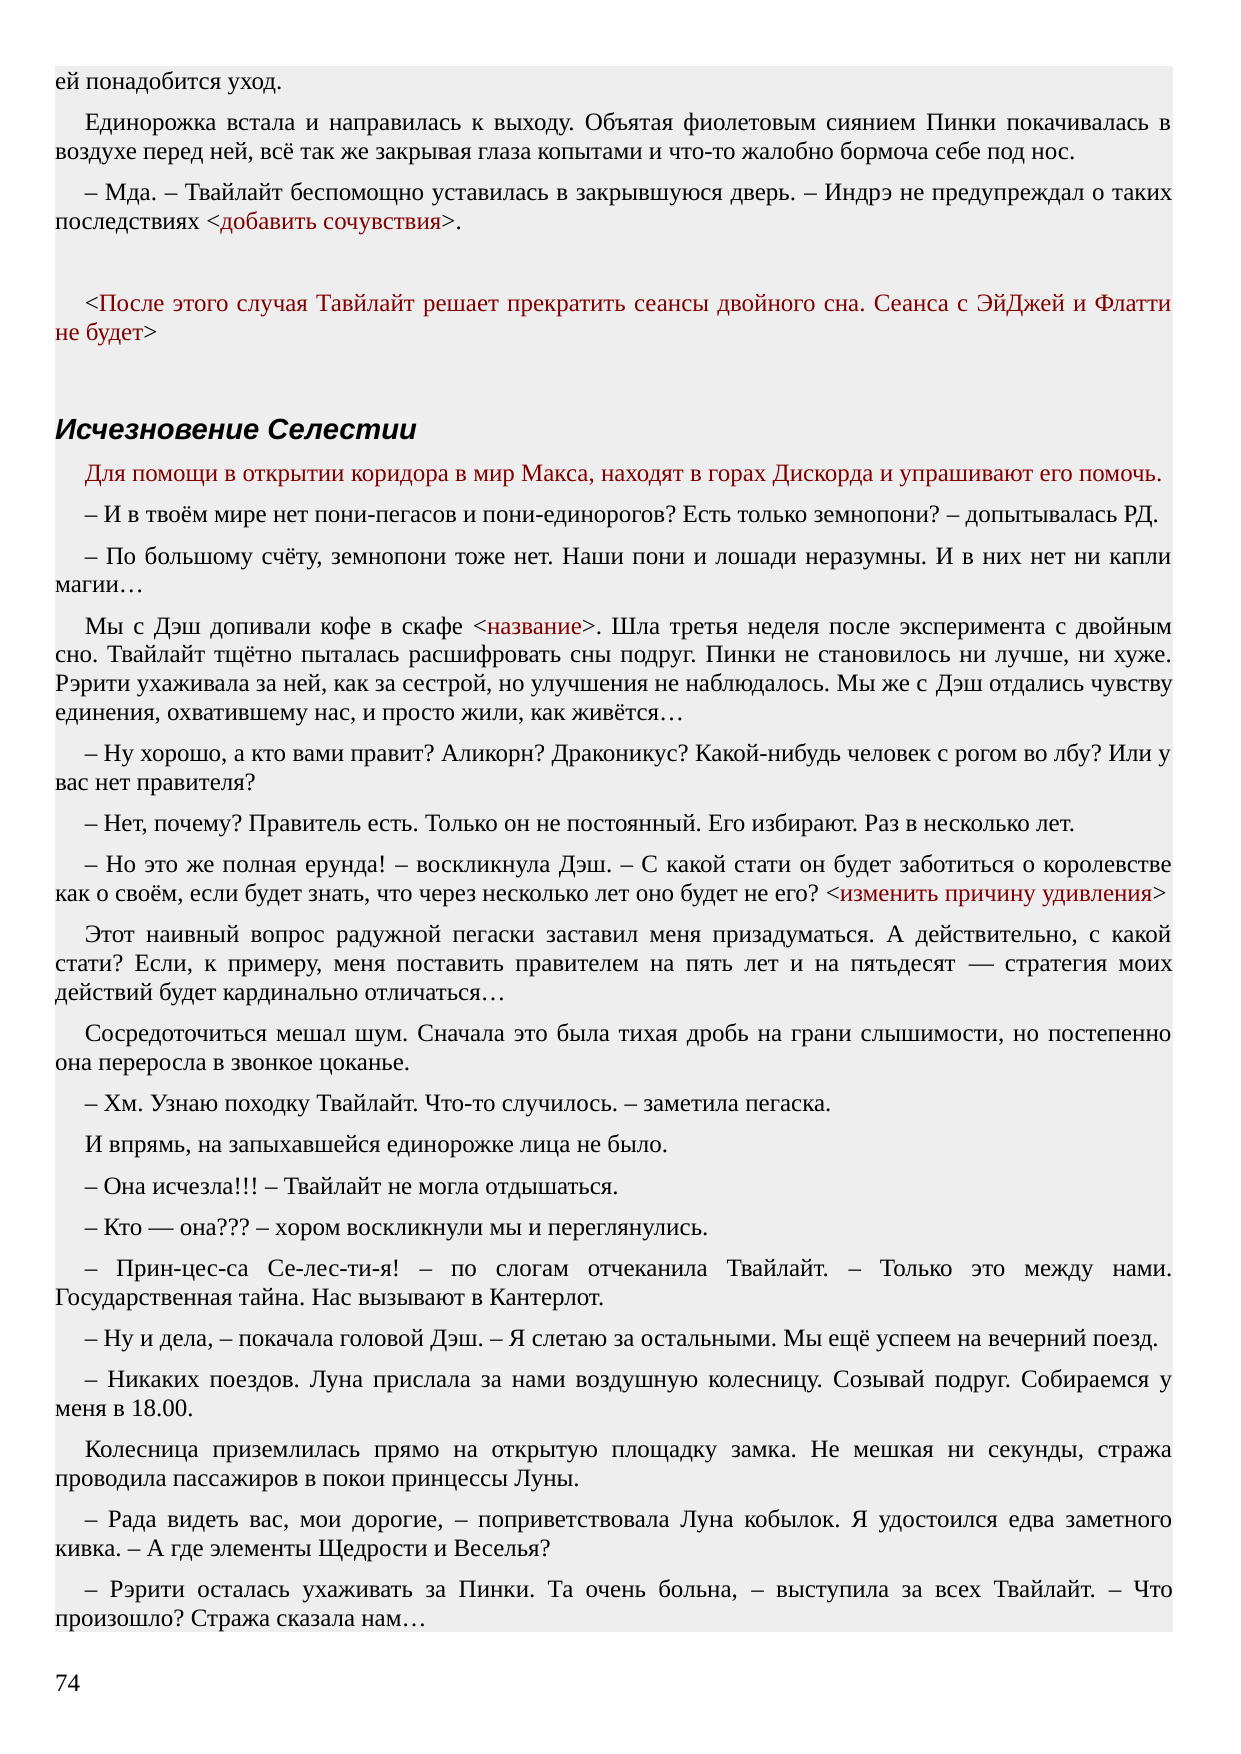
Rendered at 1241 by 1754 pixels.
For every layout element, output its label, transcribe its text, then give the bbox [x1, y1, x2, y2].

subtitle Исчезновение Селестии [55, 412, 1173, 446]
text – Нет, почему? Правитель есть. Только он не постоянный. Его избирают. Раз в несколько лет. [55, 808, 1173, 837]
text – Ну хорошо, а кто вами правит? Аликорн? Драконикус? Какой-нибудь человек с рогом во лбу? Или у вас нет правителя? [55, 738, 1173, 796]
text – Прин-цес-са Се-лес-ти-я! – по слогам отчеканила Твайлайт. – Только это между нами. Государственная тайна. Нас вызывают в Кантерлот. [55, 1253, 1173, 1311]
text И впрямь, на запыхавшейся единорожке лица не было. [55, 1129, 1173, 1158]
text – Хм. Узнаю походку Твайлайт. Что-то случилось. – заметила пегаска. [55, 1088, 1173, 1117]
text – Рэрити осталась ухаживать за Пинки. Та очень больна, – выступила за всех Твайлайт. – Что произошло? Стража сказала нам… [55, 1574, 1173, 1632]
text – Кто — она??? – хором воскликнули мы и переглянулись. [55, 1212, 1173, 1241]
text Единорожка встала и направилась к выходу. Объятая фиолетовым сиянием Пинки покачивалась в воздухе перед ней, всё так же закрывая глаза копытами и что-то жалобно бормоча себе под нос. [55, 107, 1173, 165]
text – Никаких поездов. Луна прислала за нами воздушную колесницу. Созывай подруг. Собираемся у меня в 18.00. [55, 1364, 1173, 1422]
text – По большому счёту, земнопони тоже нет. Наши пони и лошади неразумны. И в них нет ни капли магии… [55, 541, 1173, 598]
text Колесница приземлилась прямо на открытую площадку замка. Не мешкая ни секунды, стража проводила пассажиров в покои принцессы Луны. [55, 1434, 1173, 1492]
text – Она исчезла!!! – Твайлайт не могла отдышаться. [55, 1171, 1173, 1199]
text <После этого случая Тавйлайт решает прекратить сеансы двойного сна. Сеанса с ЭйДжей и Флатти не будет> [55, 288, 1173, 346]
text Мы с Дэш допивали кофе в cкафе <название>. Шла третья неделя после эксперимента с двойным сно. Твайлайт тщётно пыталась расшифровать сны подруг. Пинки не становилось ни лучше, ни хуже. Рэрити ухаживала за ней, как за сестрой, но улучшения не наблюдалось. Мы же с Дэш отдались чувству единения, охватившему нас, и просто жили, как живётся… [55, 611, 1173, 726]
text – Ну и дела, – покачала головой Дэш. – Я слетаю за остальными. Мы ещё успеем на вечерний поезд. [55, 1323, 1173, 1352]
text Этот наивный вопрос радужной пегаски заставил меня призадуматься. А действительно, с какой стати? Если, к примеру, меня поставить правителем на пять лет и на пятьдесят — стратегия моих действий будет кардинально отличаться… [55, 919, 1173, 1006]
text Для помощи в открытии коридора в мир Макса, находят в горах Дискорда и упрашивают его помочь. [55, 458, 1173, 487]
text – Мда. – Твайлайт беспомощно уставилась в закрывшуюся дверь. – Индрэ не предупреждал о таких последствиях <добавить сочувствия>. [55, 177, 1173, 235]
text Сосредоточиться мешал шум. Сначала это была тихая дробь на грани слышимости, но постепенно она переросла в звонкое цоканье. [55, 1018, 1173, 1076]
text ей понадобится уход. [55, 66, 1173, 95]
text – Рада видеть вас, мои дорогие, – поприветствовала Луна кобылок. Я удостоился едва заметного кивка. – А где элементы Щедрости и Веселья? [55, 1504, 1173, 1562]
text – Но это же полная ерунда! – воскликнула Дэш. – С какой стати он будет заботиться о королевстве как о своём, если будет знать, что через несколько лет оно будет не его? <изменить причину удивления> [55, 849, 1173, 907]
text – И в твоём мире нет пони-пегасов и пони-единорогов? Есть только земнопони? – допытывалась РД. [55, 499, 1173, 528]
